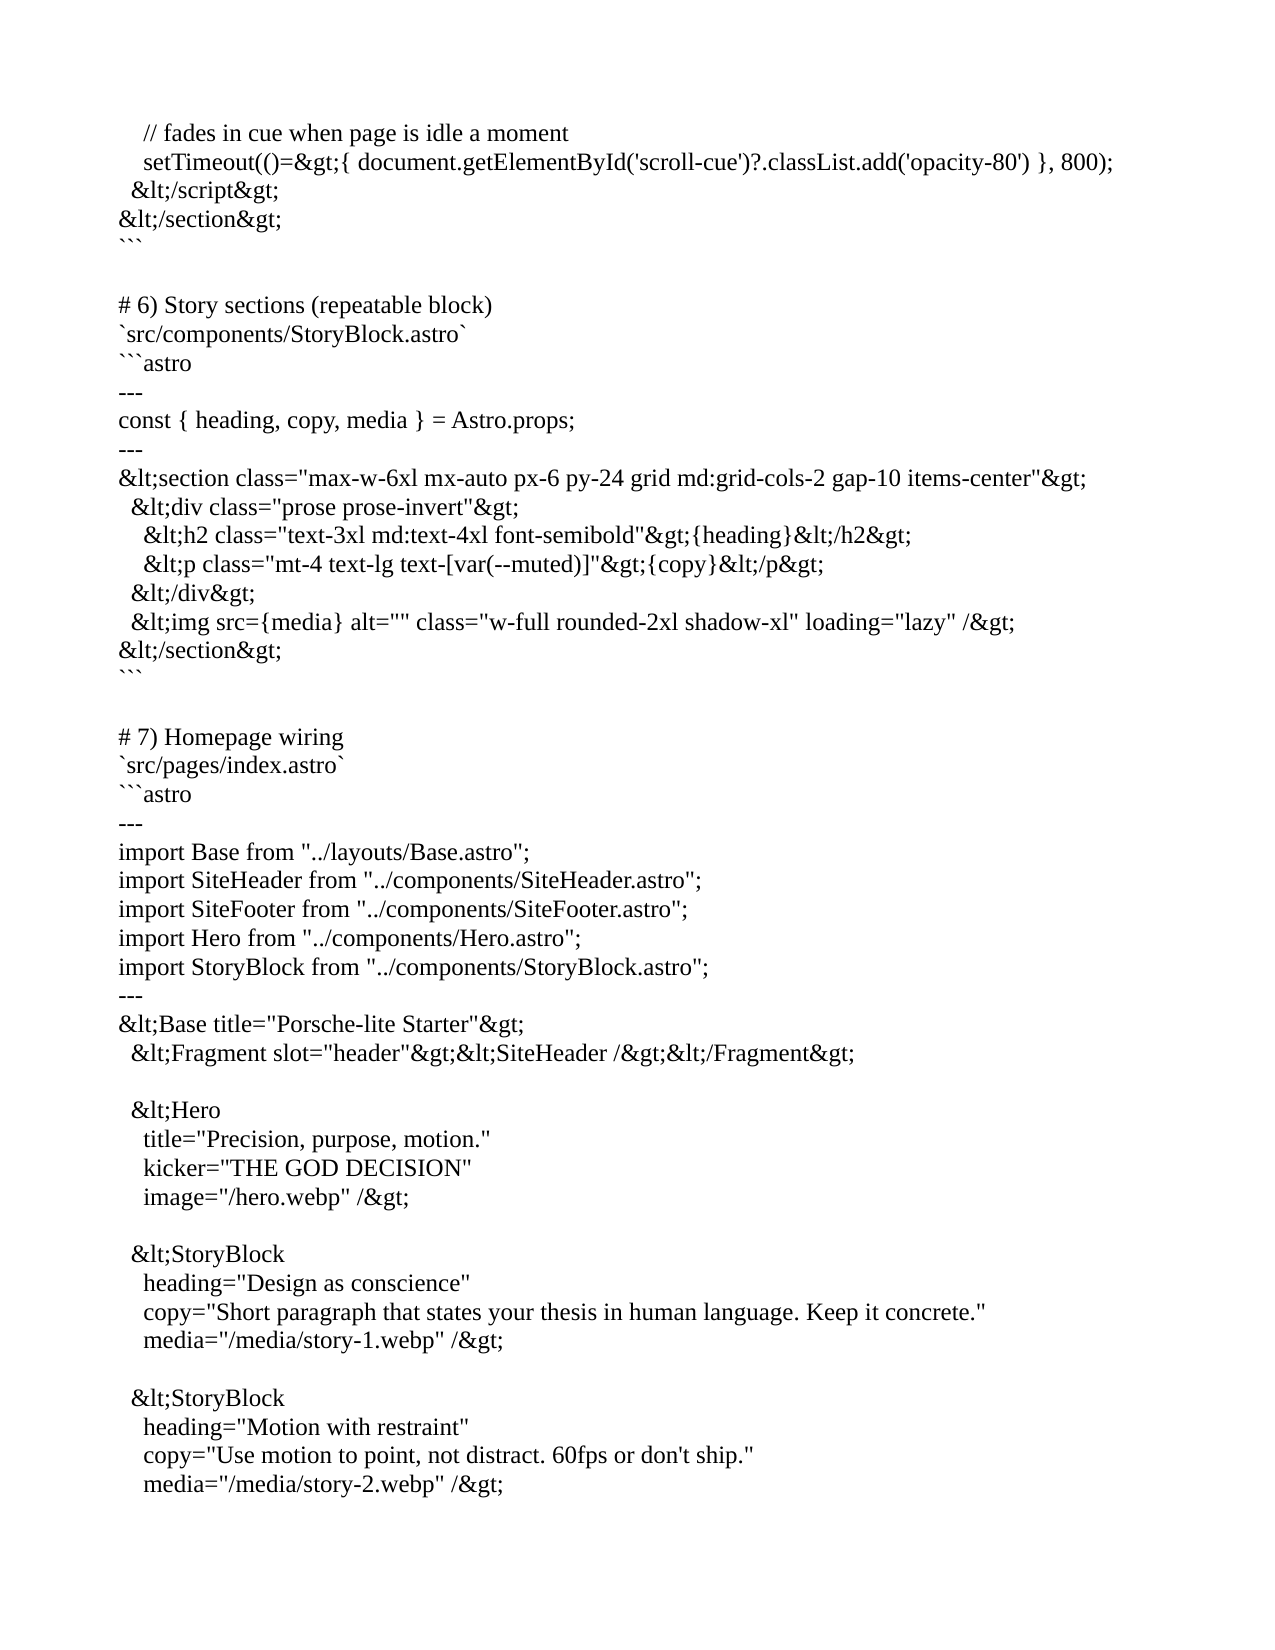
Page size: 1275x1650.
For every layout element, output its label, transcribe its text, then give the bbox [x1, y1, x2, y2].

text --- [118, 434, 1157, 463]
text &lt;p class="mt-4 text-lg text-[var(--muted)]"&gt;{copy}&lt;/p&gt; [118, 549, 1157, 578]
text &lt;/div&gt; [118, 578, 1157, 607]
text import Hero from "../components/Hero.astro"; [118, 923, 1157, 952]
text &lt;/script&gt; [118, 176, 1157, 204]
text title="Precision, purpose, motion." [118, 1124, 1157, 1153]
text &lt;/section&gt; [118, 636, 1157, 664]
text &lt;Hero [118, 1096, 1157, 1124]
text &lt;StoryBlock [118, 1239, 1157, 1268]
text import Base from "../layouts/Base.astro"; [118, 837, 1157, 866]
text ``` [118, 664, 1157, 693]
text import SiteFooter from "../components/SiteFooter.astro"; [118, 894, 1157, 923]
text # 7) Homepage wiring [118, 722, 1157, 751]
text // fades in cue when page is idle a moment [118, 118, 1157, 147]
text &lt;div class="prose prose-invert"&gt; [118, 492, 1157, 521]
text &lt;Fragment slot="header"&gt;&lt;SiteHeader /&gt;&lt;/Fragment&gt; [118, 1038, 1157, 1067]
text import StoryBlock from "../components/StoryBlock.astro"; [118, 952, 1157, 981]
text setTimeout(()=&gt;{ document.getElementById('scroll-cue')?.classList.add('opacity-80') }, 800); [118, 147, 1157, 176]
text &lt;section class="max-w-6xl mx-auto px-6 py-24 grid md:grid-cols-2 gap-10 items-center"&gt; [118, 463, 1157, 492]
text &lt;img src={media} alt="" class="w-full rounded-2xl shadow-xl" loading="lazy" /&gt; [118, 607, 1157, 636]
text copy="Use motion to point, not distract. 60fps or don't ship." [118, 1441, 1157, 1469]
text --- [118, 808, 1157, 837]
text --- [118, 377, 1157, 406]
text &lt;/section&gt; [118, 204, 1157, 233]
text copy="Short paragraph that states your thesis in human language. Keep it concrete." [118, 1297, 1157, 1326]
text ```astro [118, 348, 1157, 377]
text heading="Motion with restraint" [118, 1412, 1157, 1441]
text ```astro [118, 779, 1157, 808]
text &lt;StoryBlock [118, 1383, 1157, 1412]
text --- [118, 981, 1157, 1009]
text media="/media/story-1.webp" /&gt; [118, 1326, 1157, 1354]
text image="/hero.webp" /&gt; [118, 1182, 1157, 1211]
text `src/pages/index.astro` [118, 751, 1157, 779]
text heading="Design as conscience" [118, 1268, 1157, 1297]
text media="/media/story-2.webp" /&gt; [118, 1469, 1157, 1498]
text &lt;h2 class="text-3xl md:text-4xl font-semibold"&gt;{heading}&lt;/h2&gt; [118, 521, 1157, 549]
text &lt;Base title="Porsche-lite Starter"&gt; [118, 1009, 1157, 1038]
text kicker="THE GOD DECISION" [118, 1153, 1157, 1182]
text import SiteHeader from "../components/SiteHeader.astro"; [118, 866, 1157, 894]
text # 6) Story sections (repeatable block) [118, 291, 1157, 319]
text const { heading, copy, media } = Astro.props; [118, 406, 1157, 434]
text `src/components/StoryBlock.astro` [118, 319, 1157, 348]
text ``` [118, 233, 1157, 262]
